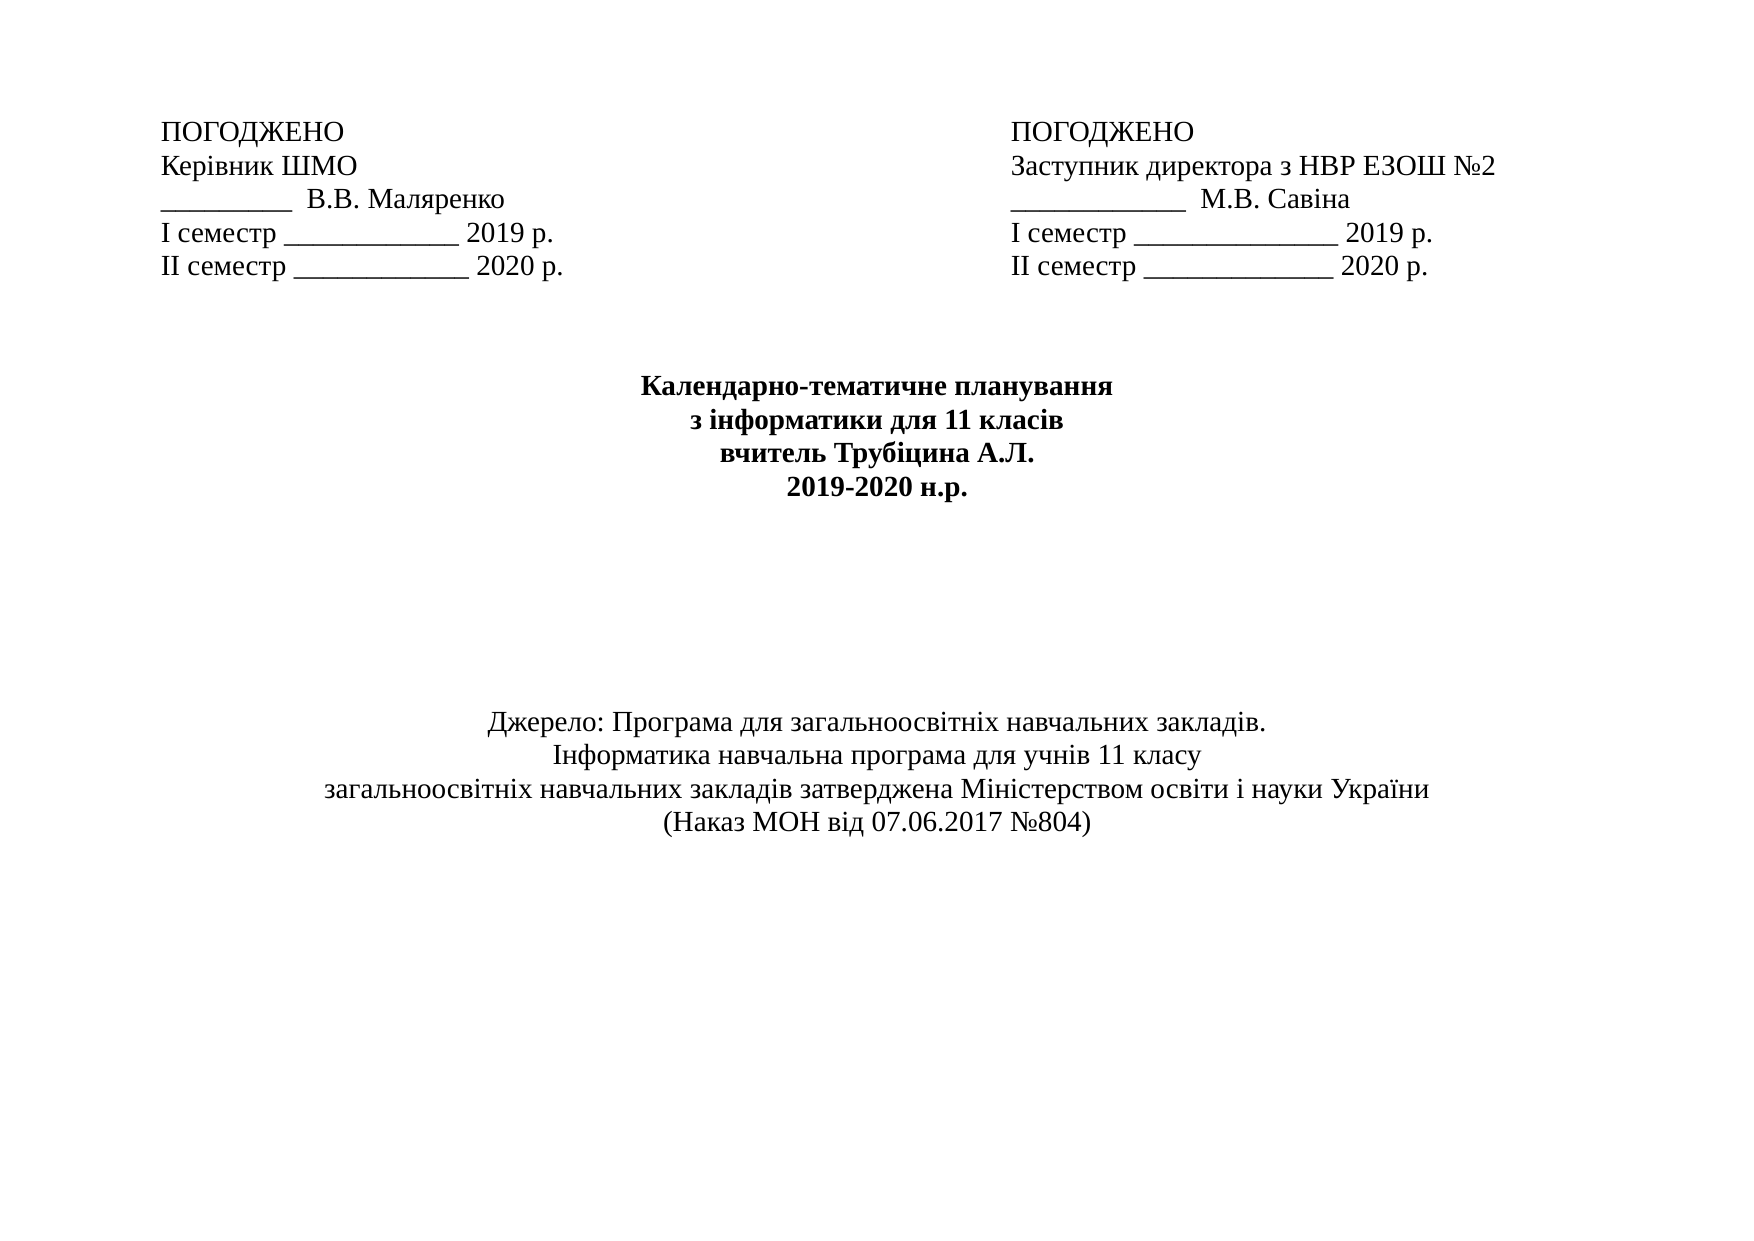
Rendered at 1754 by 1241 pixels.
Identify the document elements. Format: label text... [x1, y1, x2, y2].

text з інформатики для 11 класів [118, 402, 1636, 435]
text Інформатика навчальна програма для учнів 11 класу [118, 737, 1636, 771]
text ПОГОДЖЕНО ПОГОДЖЕНО [118, 114, 1636, 148]
text (Наказ МОН від 07.06.2017 №804) [118, 804, 1636, 838]
text вчитель Трубіцина А.Л. [118, 435, 1636, 469]
text 2019-2020 н.р. [118, 469, 1636, 502]
text загальноосвітніх навчальних закладів затверджена Міністерством освіти і науки України [118, 771, 1636, 804]
text І семестр ____________ 2019 р. І семестр ______________ 2019 р. [118, 215, 1636, 248]
text Календарно-тематичне планування [118, 368, 1636, 402]
text Керівник ШМО Заступник директора з НВР ЕЗОШ №2 [118, 148, 1636, 181]
text Джерело: Програма для загальноосвітніх навчальних закладів. [118, 704, 1636, 737]
text _________ В.В. Маляренко ____________ М.В. Савіна [118, 181, 1636, 215]
text ІІ семестр ____________ 2020 р. ІІ семестр _____________ 2020 р. [118, 248, 1636, 282]
